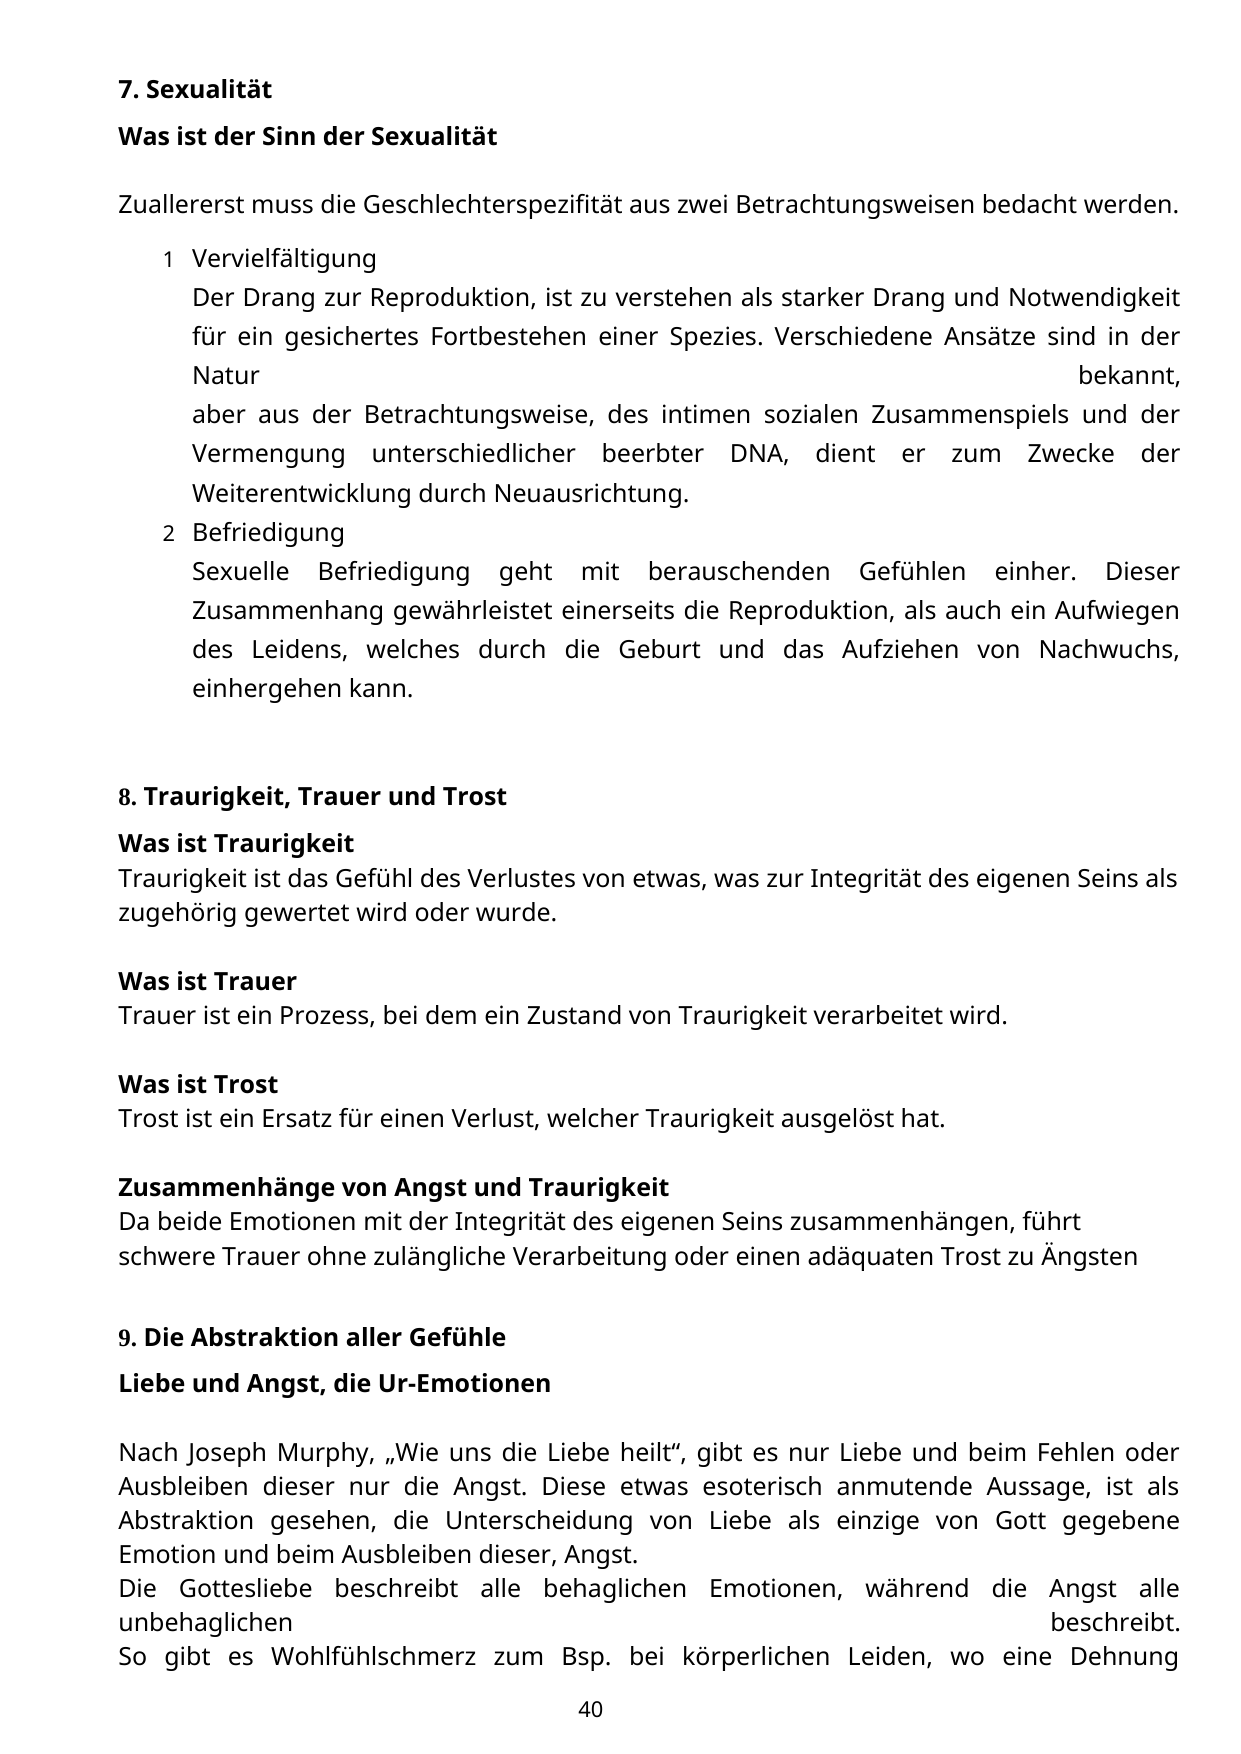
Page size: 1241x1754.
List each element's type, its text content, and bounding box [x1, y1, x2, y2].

text Zuallererst muss die Geschlechterspezifität aus zwei Betrachtungsweisen bedacht werden. [118, 187, 1181, 221]
text Trauer ist ein Prozess, bei dem ein Zustand von Traurigkeit verarbeitet wird. [118, 997, 1181, 1032]
text Was ist Trost [118, 1066, 1181, 1101]
subtitle 7. Sexualität [118, 72, 1181, 106]
list Vervielfältigung Der Drang zur Reproduktion, ist zu verstehen als starker Drang und Notwendigkeit für ein gesichertes Fortbestehen einer Spezies. Verschiedene Ansätze sind in der Natur bekannt, aber aus der Betrachtungsweise, des intimen sozialen Zusammenspiels und der Vermengung unterschiedlicher beerbter DNA, dient er zum Zwecke der Weiterentwicklung durch Neuausrichtung. [162, 240, 1181, 509]
text Traurigkeit ist das Gefühl des Verlustes von etwas, was zur Integrität des eigenen Seins als zugehörig gewertet wird oder wurde. [118, 860, 1181, 929]
text Was ist Trauer [118, 963, 1181, 997]
subtitle 8. Traurigkeit, Trauer und Trost [118, 779, 1181, 813]
text Nach Joseph Murphy, „Wie uns die Liebe heilt“, gibt es nur Liebe und beim Fehlen oder Ausbleiben dieser nur die Angst. Diese etwas esoterisch anmutende Aussage, ist als Abstraktion gesehen, die Unterscheidung von Liebe als einzige von Gott gegebene Emotion und beim Ausbleiben dieser, Angst. [118, 1434, 1181, 1571]
text Die Gottesliebe beschreibt alle behaglichen Emotionen, während die Angst alle unbehaglichen beschreibt. So gibt es Wohlfühlschmerz zum Bsp. bei körperlichen Leiden, wo eine Dehnung [118, 1571, 1181, 1673]
text Da beide Emotionen mit der Integrität des eigenen Seins zusammenhängen, führt schwere Trauer ohne zulängliche Verarbeitung oder einen adäquaten Trost zu Ängsten [118, 1204, 1181, 1272]
text Trost ist ein Ersatz für einen Verlust, welcher Traurigkeit ausgelöst hat. [118, 1101, 1181, 1135]
text Was ist Traurigkeit [118, 826, 1181, 860]
list Befriedigung Sexuelle Befriedigung geht mit berauschenden Gefühlen einher. Dieser Zusammenhang gewährleistet einerseits die Reproduktion, als auch ein Aufwiegen des Leidens, welches durch die Geburt und das Aufziehen von Nachwuchs, einhergehen kann. [162, 514, 1181, 705]
text Liebe und Angst, die Ur-Emotionen [118, 1366, 1181, 1400]
text Zusammenhänge von Angst und Traurigkeit [118, 1169, 1181, 1204]
text Was ist der Sinn der Sexualität [118, 118, 1181, 152]
subtitle 9. Die Abstraktion aller Gefühle [118, 1319, 1181, 1354]
